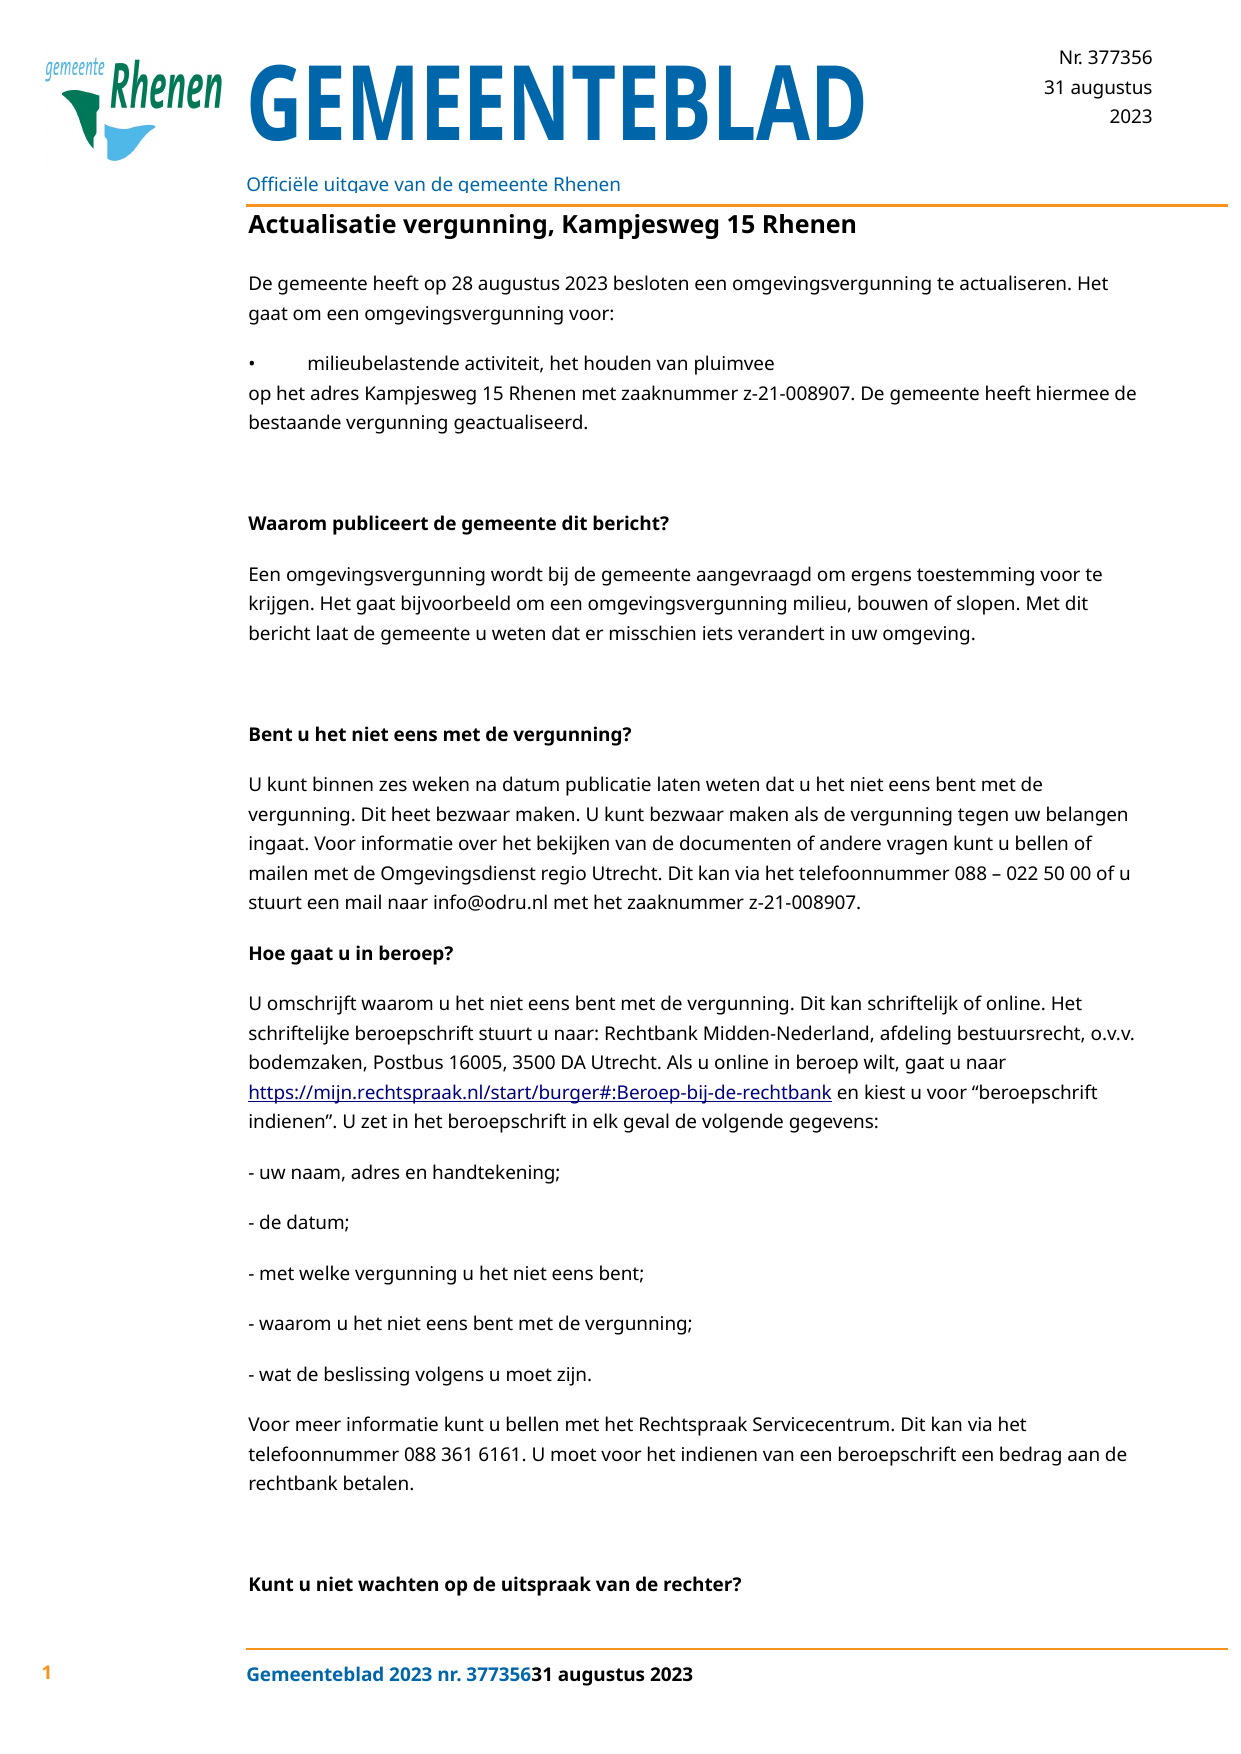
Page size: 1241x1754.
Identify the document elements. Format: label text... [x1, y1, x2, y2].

text De gemeente heeft op 28 augustus 2023 besloten een omgevingsvergunning te actualiseren. Het gaat om een omgevingsvergunning voor: [248, 270, 1152, 326]
text Een omgevingsvergunning wordt bij de gemeente aangevraagd om ergens toestemming voor te krijgen. Het gaat bijvoorbeeld om een omgevingsvergunning milieu, bouwen of slopen. Met dit bericht laat de gemeente u weten dat er misschien iets verandert in uw omgeving. [248, 561, 1152, 646]
text - wat de beslissing volgens u moet zijn. [248, 1361, 1152, 1386]
text Hoe gaat u in beroep? [248, 940, 1152, 966]
picture [41, 47, 231, 172]
text U omschrijft waarom u het niet eens bent met de vergunning. Dit kan schriftelijk of online. Het schriftelijke beroepschrift stuurt u naar: Rechtbank Midden-Nederland, afdeling bestuursrecht, o.v.v. bodemzaken, Postbus 16005, 3500 DA Utrecht. Als u online in beroep wilt, gaat u naar https://mijn.rechtspraak.nl/start/burger#:Beroep-bij-de-rechtbank en kiest u voor “beroepschrift indienen”. U zet in het beroepschrift in elk geval de volgende gegevens: [248, 990, 1152, 1134]
text Bent u het niet eens met de vergunning? [248, 721, 1152, 746]
text - waarom u het niet eens bent met de vergunning; [248, 1310, 1152, 1336]
text Actualisatie vergunning, Kampjesweg 15 Rhenen [248, 207, 1152, 241]
text Kunt u niet wachten op de uitspraak van de rechter? [248, 1571, 1152, 1597]
text Voor meer informatie kunt u bellen met het Rechtspraak Servicecentrum. Dit kan via het telefoonnummer 088 361 6161. U moet voor het indienen van een beroepschrift een bedrag aan de rechtbank betalen. [248, 1411, 1152, 1496]
text U kunt binnen zes weken na datum publicatie laten weten dat u het niet eens bent met de vergunning. Dit heet bezwaar maken. U kunt bezwaar maken als de vergunning tegen uw belangen ingaat. Voor informatie over het bekijken van de documenten of andere vragen kunt u bellen of mailen met de Omgevingsdienst regio Utrecht. Dit kan via het telefoonnummer 088 – 022 50 00 of u stuurt een mail naar info@odru.nl met het zaaknummer z-21-008907. [248, 771, 1152, 915]
text Waarom publiceert de gemeente dit bericht? [248, 510, 1152, 536]
list milieubelastende activiteit, het houden van pluimvee [248, 350, 1152, 376]
text - de datum; [248, 1209, 1152, 1235]
text - uw naam, adres en handtekening; [248, 1159, 1152, 1185]
text - met welke vergunning u het niet eens bent; [248, 1260, 1152, 1286]
text op het adres Kampjesweg 15 Rhenen met zaaknummer z-21-008907. De gemeente heeft hiermee de bestaande vergunning geactualiseerd. [248, 380, 1152, 435]
